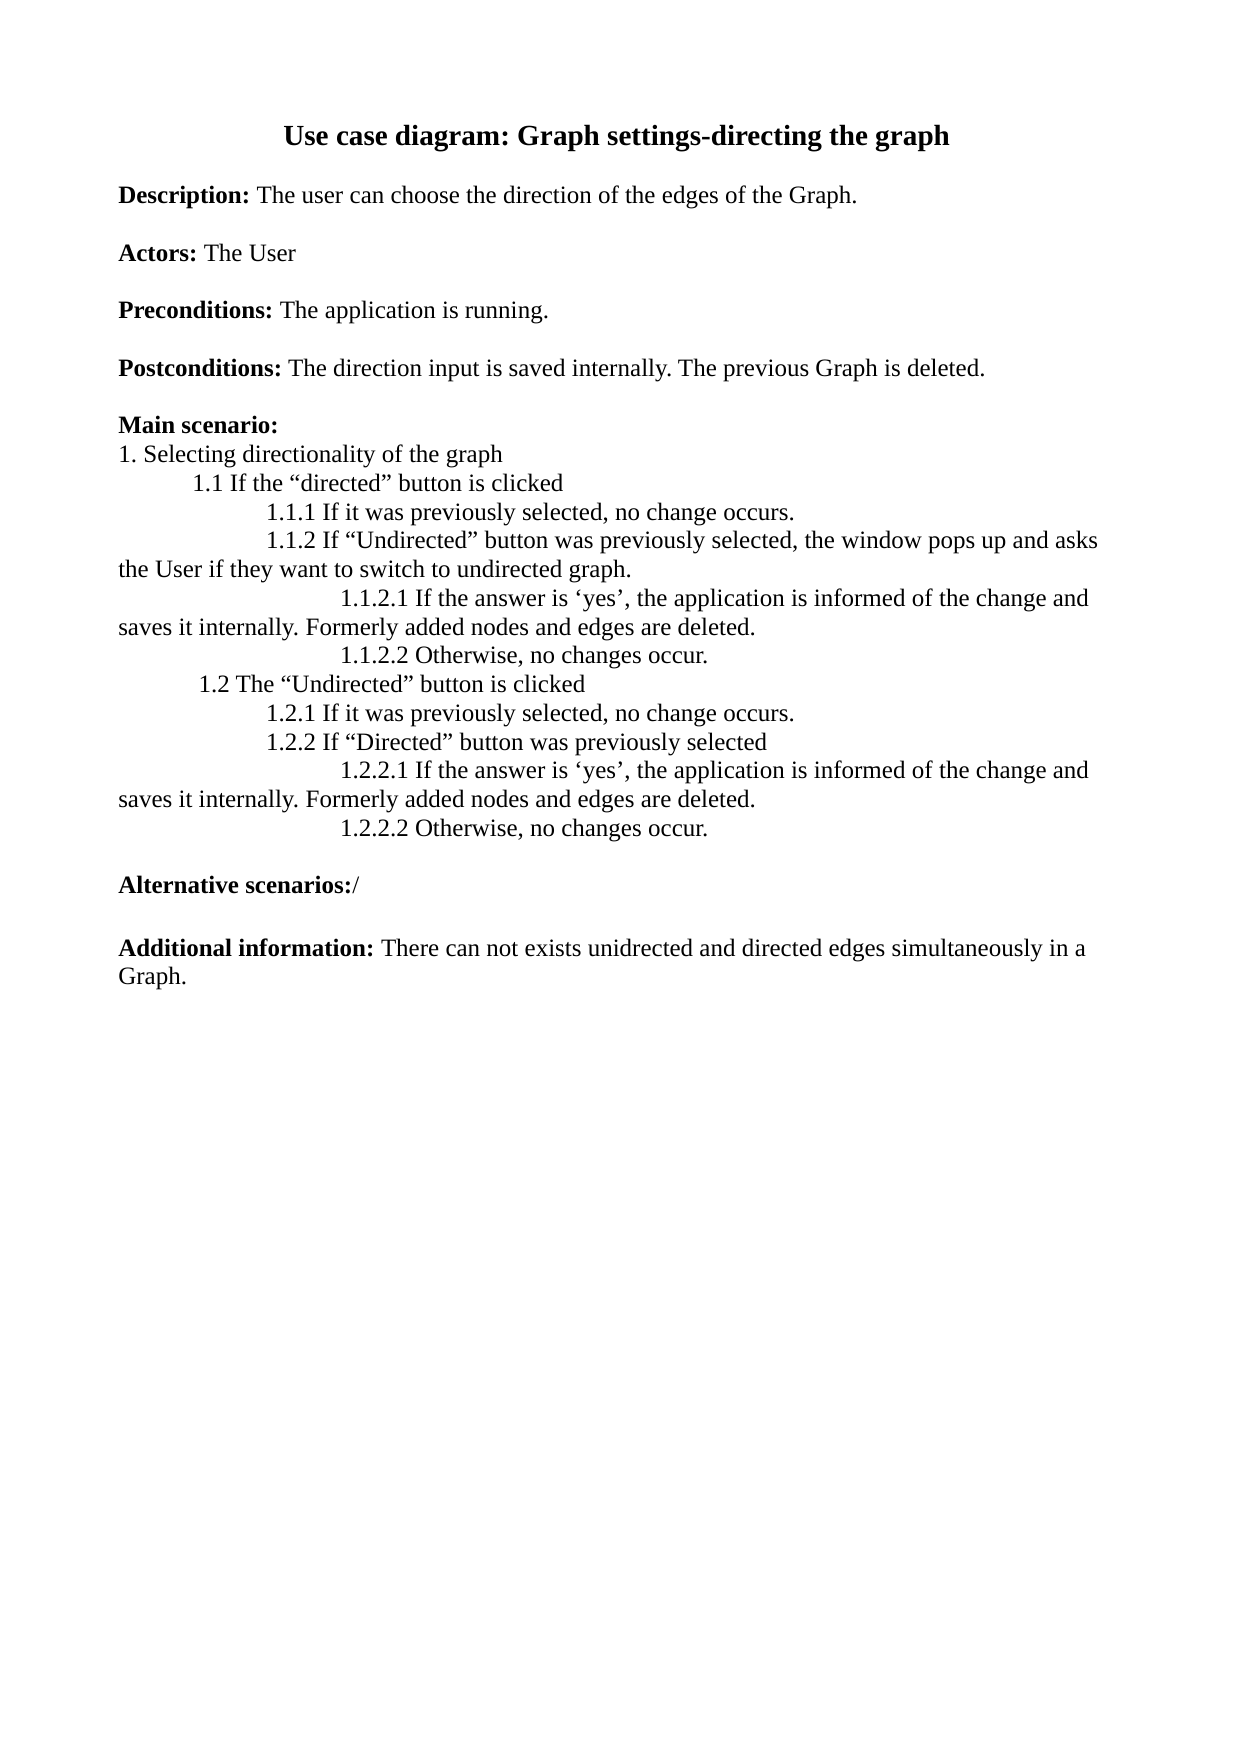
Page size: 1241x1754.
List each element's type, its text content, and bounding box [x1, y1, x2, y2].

text Postconditions: The direction input is saved internally. The previous Graph is deleted. [118, 324, 1122, 382]
text 1. Selecting directionality of the graph 1.1 If the “directed” button is clicked 1.1.1 If it was previously selected, no change occurs. [118, 439, 1122, 525]
text Additional information: There can not exists unidrected and directed edges simultaneously in a Graph. [118, 899, 1122, 990]
text Preconditions: The application is running. [118, 267, 1122, 324]
text 1.2.2.2 Otherwise, no changes occur. [118, 813, 1122, 842]
text 1.1.2 If “Undirected” button was previously selected, the window pops up and asks the User if they want to switch to undirected graph. [118, 525, 1122, 583]
text 1.2.2.1 If the answer is ‘yes’, the application is informed of the change and saves it internally. Formerly added nodes and edges are deleted. [118, 755, 1122, 813]
text Use case diagram: Graph settings-directing the graph [118, 118, 1122, 152]
text 1.1.2.1 If the answer is ‘yes’, the application is informed of the change and saves it internally. Formerly added nodes and edges are deleted. [118, 583, 1122, 640]
text Actors: The User [118, 209, 1122, 267]
text Alternative scenarios:/ [118, 842, 1122, 899]
text Main scenario: [118, 382, 1122, 439]
text Description: The user can choose the direction of the edges of the Graph. [118, 152, 1122, 209]
text 1.1.2.2 Otherwise, no changes occur. 1.2 The “Undirected” button is clicked 1.2.1 If it was previously selected, no change occurs. 1.2.2 If “Directed” button was previously selected [118, 640, 1122, 755]
